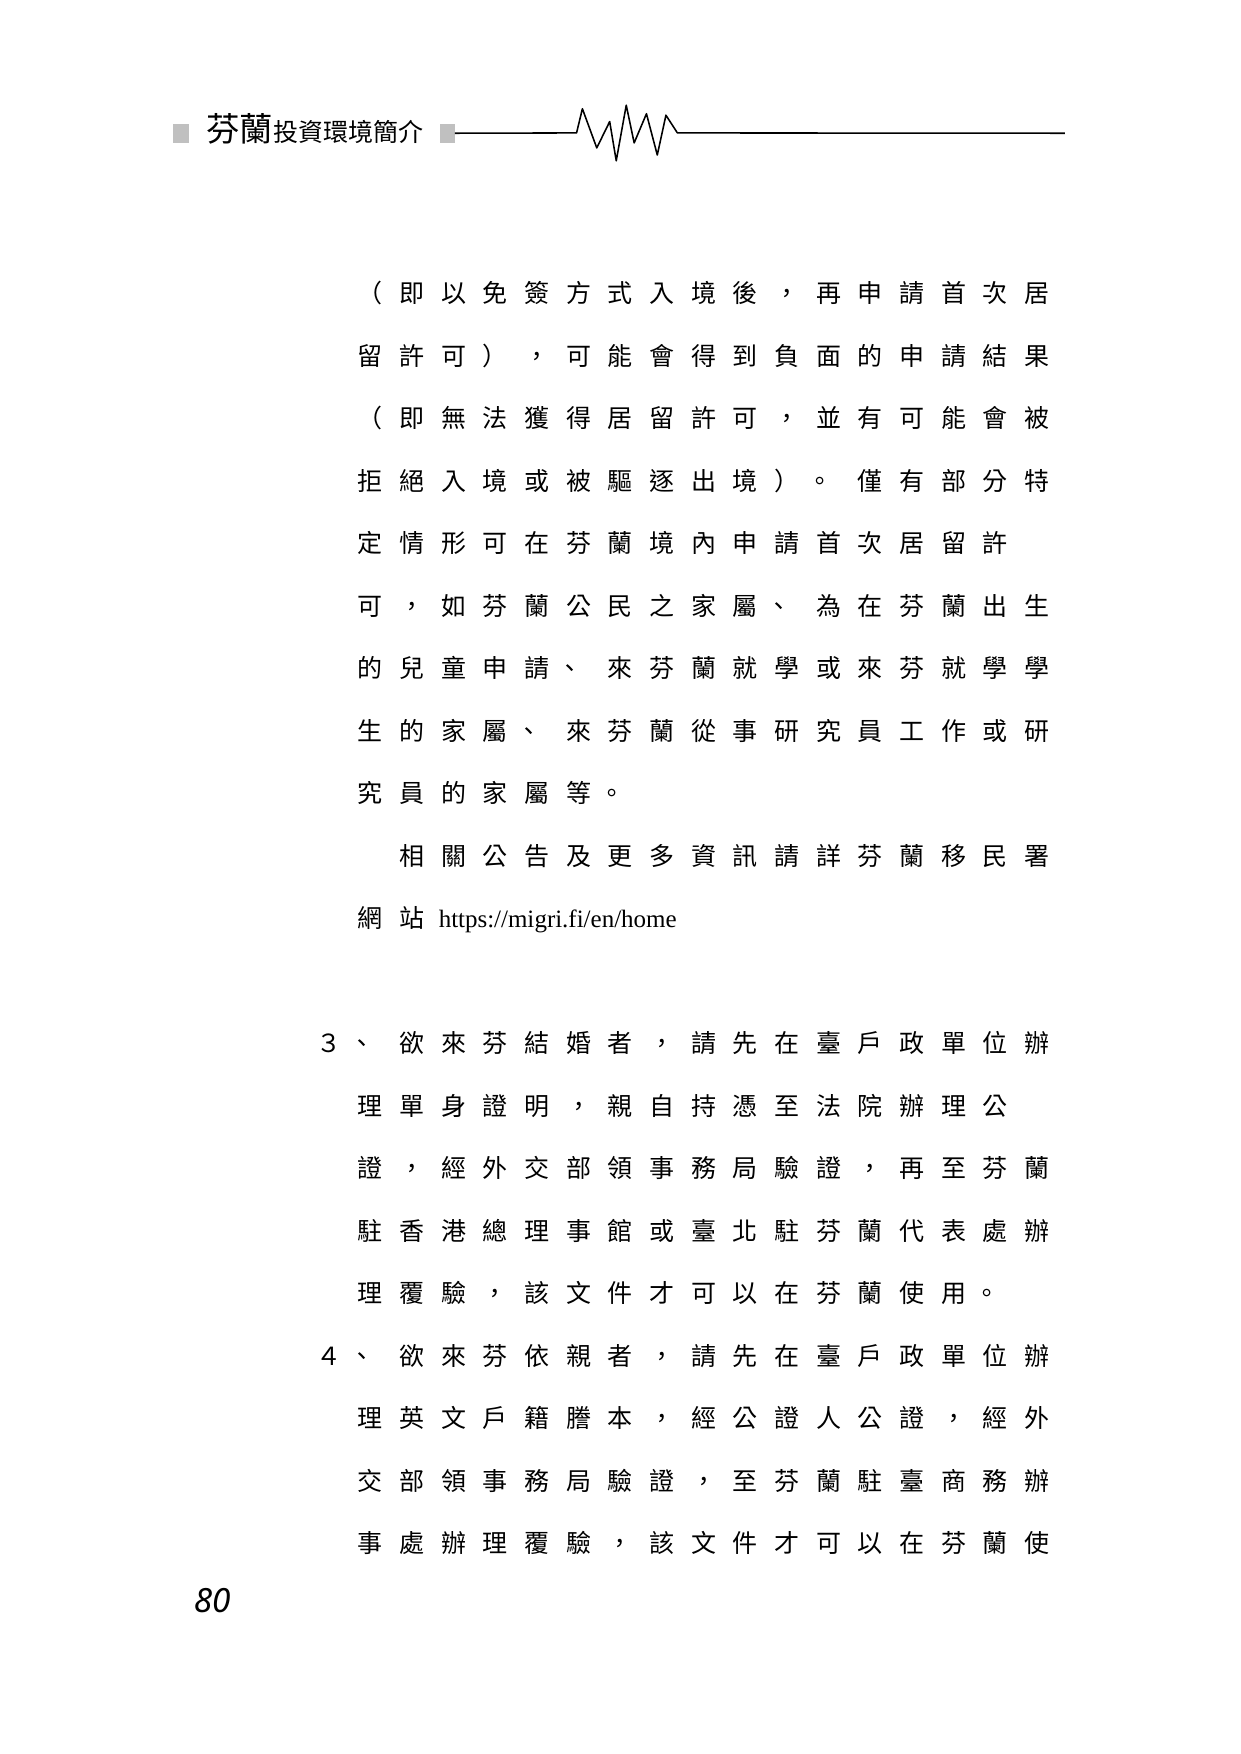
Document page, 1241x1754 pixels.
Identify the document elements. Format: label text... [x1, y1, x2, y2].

text （即以免簽方式入境後，再申請首次居留許可），可能會得到負面的申請結果（即無法獲得居留許可，並有可能會被拒絕入境或被驅逐出境）。僅有部分特定情形可在芬蘭境內申請首次居留許可，如芬蘭公民之家屬、為在芬蘭出生的兒童申請、來芬蘭就學或來芬就學學生的家屬、來芬蘭從事研究員工作或研究員的家屬等。 [330, 250, 1058, 813]
text ４、欲來芬依親者，請先在臺戶政單位辦理英文戶籍謄本，經公證人公證，經外交部領事務局驗證，至芬蘭駐臺商務辦事處辦理覆驗，該文件才可以在芬蘭使 [281, 1313, 1058, 1563]
text ３、欲來芬結婚者，請先在臺戶政單位辦理單身證明，親自持憑至法院辦理公證，經外交部領事務局驗證，再至芬蘭駐香港總理事館或臺北駐芬蘭代表處辦理覆驗，該文件才可以在芬蘭使用。 [281, 1000, 1058, 1313]
text 相關公告及更多資訊請詳芬蘭移民署網站https://migri.fi/en/home [330, 813, 1058, 938]
